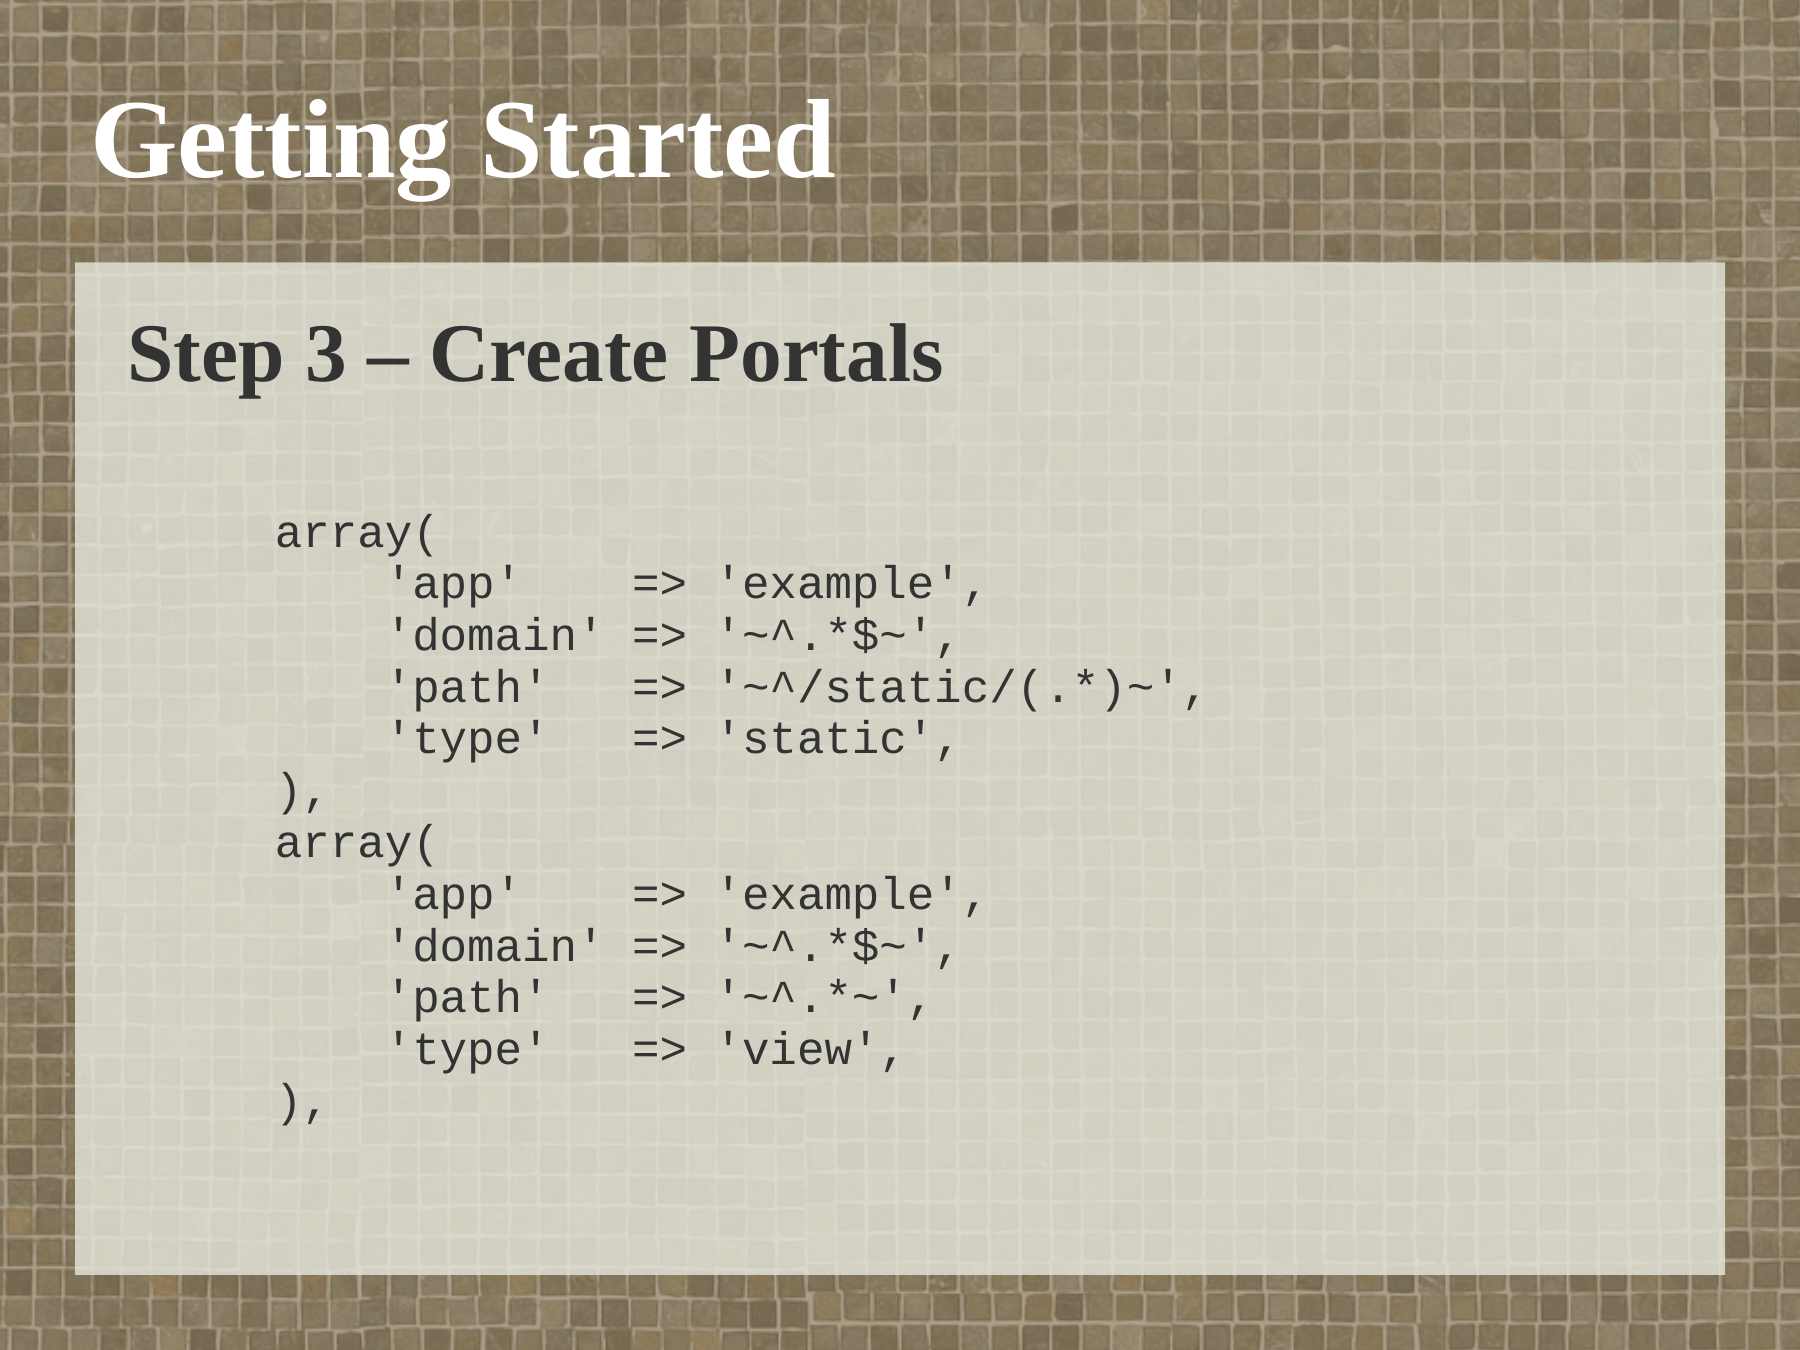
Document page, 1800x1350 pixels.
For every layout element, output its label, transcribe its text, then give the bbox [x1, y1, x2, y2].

text_box [0, 0, 1800, 1350]
text_box array( 'app' => 'example', 'domain' => '~^.*$~', 'path' => '~^/static/(.*)~', 'type' => 'static', ), array( 'app' => 'example', 'domain' => '~^.*$~', 'path' => '~^.*~', 'type' => 'view', ), [150, 449, 1651, 1201]
title Getting Started [89, 53, 1710, 226]
text_box Step 3 – Create Portals [112, 300, 1688, 458]
